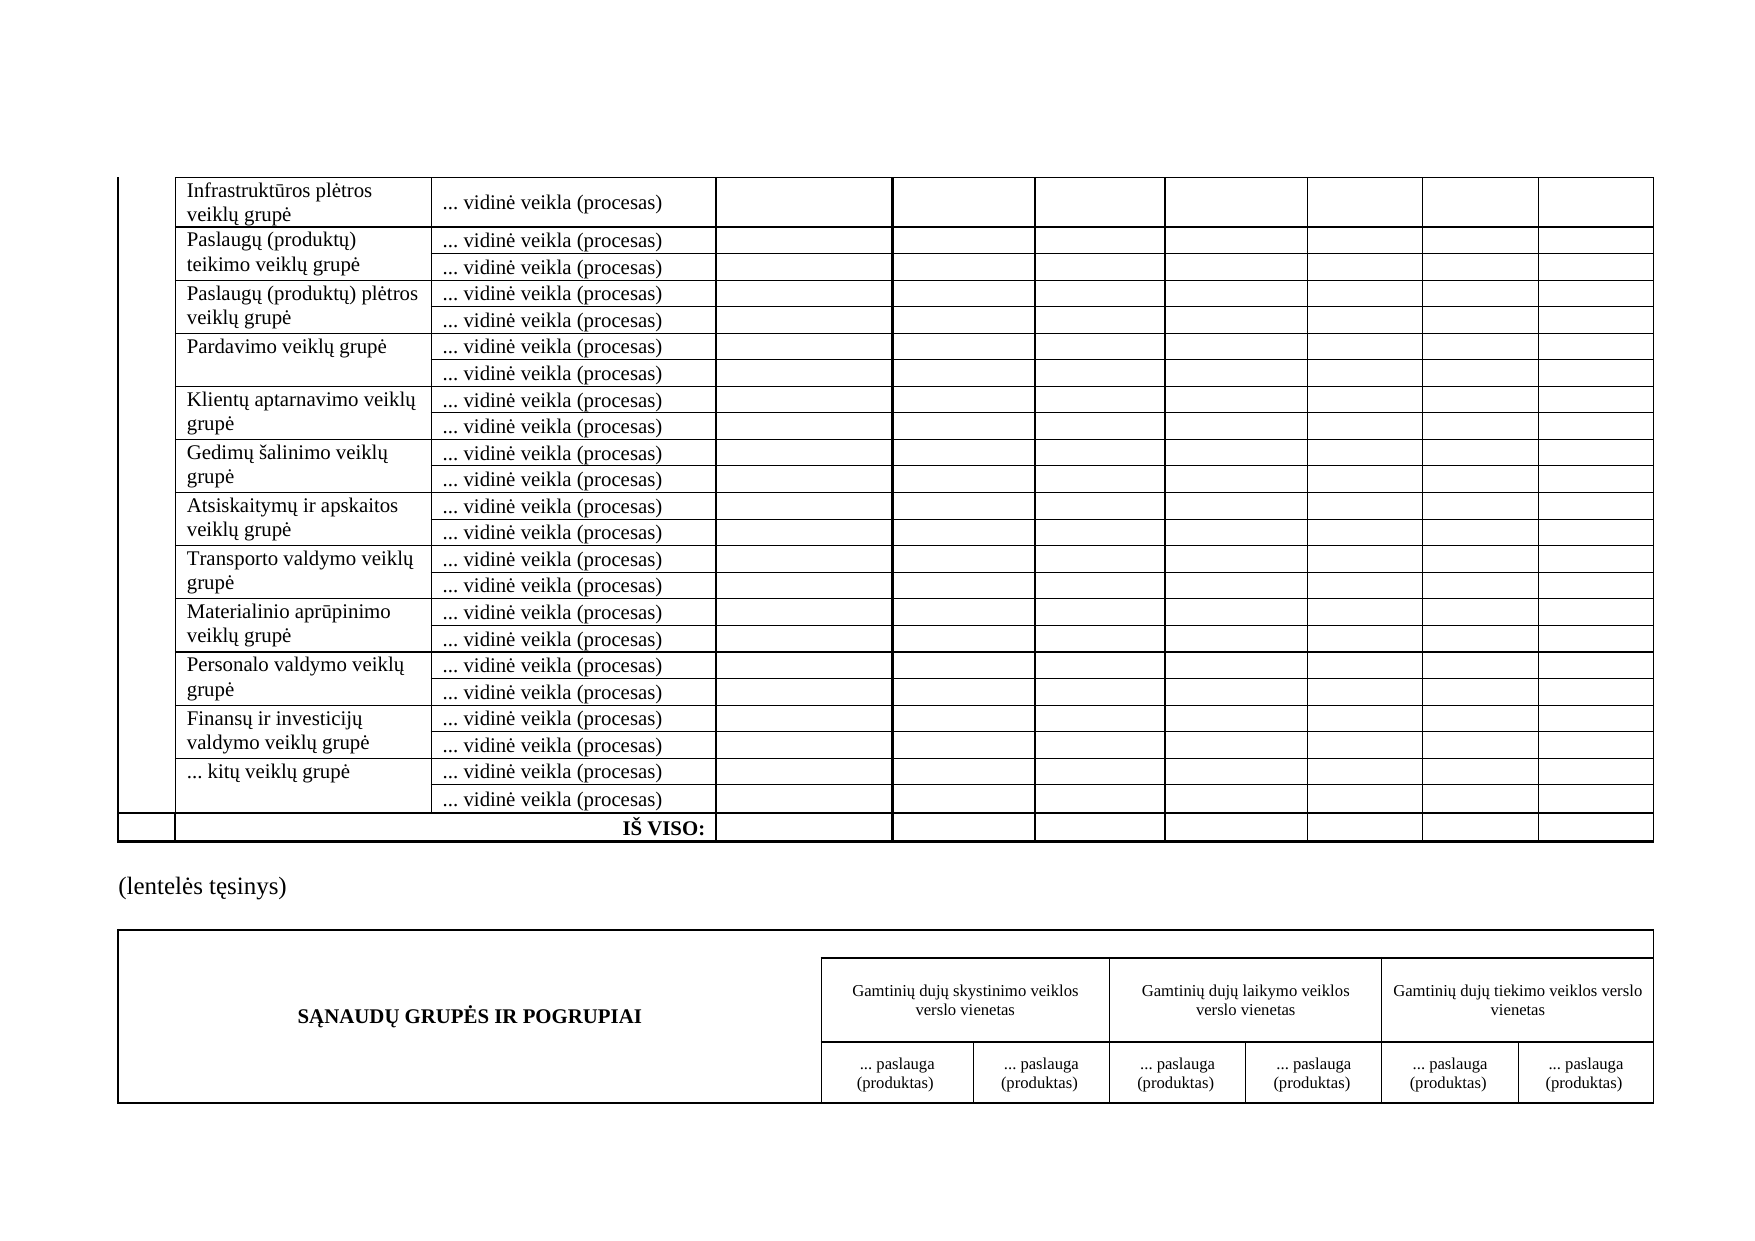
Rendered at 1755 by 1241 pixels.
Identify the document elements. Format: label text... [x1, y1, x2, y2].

table_cell [717, 546, 891, 572]
table_cell [1036, 573, 1164, 598]
table_cell ... vidinė veikla (procesas) [432, 626, 715, 651]
table_cell [1423, 814, 1538, 840]
table_cell ... paslauga (produktas) [1110, 1043, 1245, 1102]
table_cell [1308, 814, 1422, 840]
table_cell [1423, 599, 1538, 625]
table_cell [894, 360, 1034, 386]
table_cell [1539, 493, 1653, 518]
table_cell ... vidinė veikla (procesas) [432, 178, 715, 226]
table_cell [1539, 759, 1653, 784]
table_cell [1308, 228, 1422, 253]
table_cell [1036, 520, 1164, 545]
table_cell ... paslauga (produktas) [1382, 1043, 1518, 1102]
table_cell [717, 732, 891, 758]
table_cell [717, 360, 891, 386]
table_cell [1036, 440, 1164, 465]
table_cell Paslaugų (produktų) plėtros veiklų grupė [176, 281, 431, 333]
table_cell [894, 493, 1034, 518]
table_cell [1539, 254, 1653, 279]
table_cell [1423, 440, 1538, 465]
table_cell [1166, 254, 1307, 279]
table_cell [717, 653, 891, 678]
table_cell Klientų aptarnavimo veiklų grupė [176, 387, 431, 439]
table_cell [1166, 334, 1307, 359]
table_cell [717, 785, 891, 812]
table_cell [1539, 360, 1653, 386]
table_cell [717, 334, 891, 359]
table_cell [1423, 626, 1538, 651]
table_cell [1423, 520, 1538, 545]
table_cell [894, 599, 1034, 625]
table_cell [1423, 679, 1538, 704]
table_cell [1539, 626, 1653, 651]
table_header SĄNAUDŲ GRUPĖS IR POGRUPIAI [119, 931, 821, 1102]
table_cell ... paslauga (produktas) [1246, 1043, 1381, 1102]
table_cell [894, 334, 1034, 359]
table_cell [1308, 387, 1422, 412]
table_cell [1539, 440, 1653, 465]
table_cell [1166, 732, 1307, 758]
table_cell [894, 178, 1034, 226]
table_cell [1539, 599, 1653, 625]
table_cell [1539, 520, 1653, 545]
table_cell ... vidinė veikla (procesas) [432, 732, 715, 758]
table_cell [1036, 228, 1164, 253]
table_cell Personalo valdymo veiklų grupė [176, 653, 431, 704]
table_cell [894, 785, 1034, 812]
table_cell [894, 814, 1034, 840]
table_cell [894, 413, 1034, 439]
table_cell [1036, 599, 1164, 625]
table_cell [1539, 178, 1653, 226]
table_cell [1423, 228, 1538, 253]
table_cell [894, 653, 1034, 678]
table_cell ... vidinė veikla (procesas) [432, 254, 715, 279]
table_cell [1036, 679, 1164, 704]
table_cell [1423, 653, 1538, 678]
table_cell [1308, 281, 1422, 306]
table_cell [1036, 387, 1164, 412]
table_cell [1308, 466, 1422, 492]
table_cell [1166, 360, 1307, 386]
table_cell [1423, 334, 1538, 359]
table_cell [1308, 573, 1422, 598]
table_cell [1166, 599, 1307, 625]
table_cell [1036, 759, 1164, 784]
table_cell [1166, 307, 1307, 333]
table_cell [1166, 413, 1307, 439]
table_cell [717, 493, 891, 518]
table_cell [1423, 178, 1538, 226]
table_cell [1166, 466, 1307, 492]
table_cell ... vidinė veikla (procesas) [432, 413, 715, 439]
table_cell ... vidinė veikla (procesas) [432, 440, 715, 465]
table_cell [1166, 679, 1307, 704]
table_cell [1539, 732, 1653, 758]
table_cell [717, 679, 891, 704]
table_cell [1423, 254, 1538, 279]
table_cell [717, 178, 891, 226]
table_cell [1166, 759, 1307, 784]
table_cell [1308, 360, 1422, 386]
table_cell ... vidinė veikla (procesas) [432, 228, 715, 253]
table_cell [717, 626, 891, 651]
table_cell [894, 679, 1034, 704]
table_cell [1308, 413, 1422, 439]
table_cell [1539, 785, 1653, 812]
table_cell [1423, 307, 1538, 333]
table_cell ... vidinė veikla (procesas) [432, 493, 715, 518]
table_cell [1166, 520, 1307, 545]
table_cell [894, 732, 1034, 758]
table_cell ... vidinė veikla (procesas) [432, 546, 715, 572]
table_cell ... vidinė veikla (procesas) [432, 360, 715, 386]
table_cell Gamtinių dujų tiekimo veiklos verslo vienetas [1382, 959, 1653, 1041]
table_cell [1166, 626, 1307, 651]
table_cell [1036, 546, 1164, 572]
table_cell [1423, 785, 1538, 812]
table_cell ... vidinė veikla (procesas) [432, 466, 715, 492]
table_cell [894, 387, 1034, 412]
table_cell ... paslauga (produktas) [974, 1043, 1109, 1102]
text (lentelės tęsinys) [118, 871, 1636, 900]
table_cell [717, 281, 891, 306]
table_cell [1539, 387, 1653, 412]
table_cell Finansų ir investicijų valdymo veiklų grupė [176, 706, 431, 758]
table_cell ... vidinė veikla (procesas) [432, 759, 715, 784]
table_cell [1036, 706, 1164, 731]
table_cell [894, 440, 1034, 465]
table_cell ... vidinė veikla (procesas) [432, 573, 715, 598]
table_cell [894, 281, 1034, 306]
table_cell [1423, 360, 1538, 386]
table_cell [894, 573, 1034, 598]
table_cell [1036, 281, 1164, 306]
table_cell [1166, 178, 1307, 226]
table_cell [894, 759, 1034, 784]
table_cell [894, 706, 1034, 731]
table_cell ... vidinė veikla (procesas) [432, 679, 715, 704]
table_cell [717, 706, 891, 731]
table_cell [717, 413, 891, 439]
table_cell [1423, 413, 1538, 439]
table_cell [1308, 307, 1422, 333]
table_cell [1308, 785, 1422, 812]
table_cell [1308, 178, 1422, 226]
table_cell [1036, 360, 1164, 386]
table_cell Atsiskaitymų ir apskaitos veiklų grupė [176, 493, 431, 545]
table_cell [1423, 387, 1538, 412]
table_cell [1036, 732, 1164, 758]
table_cell [1539, 228, 1653, 253]
table_cell [1308, 546, 1422, 572]
table_cell [894, 520, 1034, 545]
table_cell ... vidinė veikla (procesas) [432, 785, 715, 812]
table_cell [894, 254, 1034, 279]
table_cell [1308, 334, 1422, 359]
table_cell [1166, 653, 1307, 678]
table_cell ... vidinė veikla (procesas) [432, 334, 715, 359]
table_cell [717, 387, 891, 412]
table_cell [1036, 307, 1164, 333]
table_cell [1539, 573, 1653, 598]
table_cell [1308, 520, 1422, 545]
table_cell [1423, 546, 1538, 572]
table_cell [1539, 653, 1653, 678]
table_cell Pardavimo veiklų grupė [176, 334, 431, 386]
table_cell [717, 307, 891, 333]
table_cell [1036, 785, 1164, 812]
table_cell [1308, 440, 1422, 465]
table_cell [1166, 440, 1307, 465]
table_cell [1539, 706, 1653, 731]
table_cell [1308, 599, 1422, 625]
table_cell [1308, 679, 1422, 704]
table_cell [1166, 785, 1307, 812]
table_cell [717, 228, 891, 253]
table_cell [717, 254, 891, 279]
table_cell [1166, 814, 1307, 840]
table_cell ... vidinė veikla (procesas) [432, 653, 715, 678]
table_cell [717, 573, 891, 598]
table_cell ... paslauga (produktas) [1519, 1043, 1653, 1102]
table_cell [1423, 466, 1538, 492]
table_cell [1308, 759, 1422, 784]
table_cell ... vidinė veikla (procesas) [432, 387, 715, 412]
table_cell [1166, 573, 1307, 598]
table_cell [1166, 546, 1307, 572]
table_cell [717, 520, 891, 545]
table_cell [1539, 334, 1653, 359]
table_cell [1308, 626, 1422, 651]
table_cell [1166, 493, 1307, 518]
table_cell [894, 466, 1034, 492]
table_cell [1308, 653, 1422, 678]
table_cell [1036, 653, 1164, 678]
table_cell Gamtinių dujų laikymo veiklos verslo vienetas [1110, 959, 1381, 1041]
table_cell ... vidinė veikla (procesas) [432, 307, 715, 333]
table_cell [1166, 281, 1307, 306]
table_cell [119, 177, 175, 812]
table_cell Infrastruktūros plėtros veiklų grupė [176, 178, 431, 226]
table_cell [717, 440, 891, 465]
table_cell [1539, 413, 1653, 439]
table_cell [1423, 732, 1538, 758]
table_cell [1308, 732, 1422, 758]
table_cell [1539, 814, 1653, 840]
table_cell ... vidinė veikla (procesas) [432, 520, 715, 545]
table_cell [1036, 466, 1164, 492]
table_header [821, 931, 1653, 957]
table_cell [119, 814, 174, 840]
table_cell [717, 759, 891, 784]
table_cell [1166, 706, 1307, 731]
table_cell [894, 228, 1034, 253]
table_cell [1036, 493, 1164, 518]
table_cell ... vidinė veikla (procesas) [432, 281, 715, 306]
table_cell [717, 814, 891, 840]
table_cell [1539, 466, 1653, 492]
table_cell ... paslauga (produktas) [822, 1043, 973, 1102]
table_cell [1539, 679, 1653, 704]
table_cell Materialinio aprūpinimo veiklų grupė [176, 599, 431, 651]
table_cell [1036, 178, 1164, 226]
table_cell [894, 307, 1034, 333]
table_cell ... vidinė veikla (procesas) [432, 706, 715, 731]
table_cell [717, 599, 891, 625]
table_cell [1036, 814, 1164, 840]
table_cell [1308, 254, 1422, 279]
table_cell Gamtinių dujų skystinimo veiklos verslo vienetas [822, 959, 1109, 1041]
table_cell [1036, 334, 1164, 359]
table_cell [894, 546, 1034, 572]
table_cell [1423, 573, 1538, 598]
table_cell [1308, 493, 1422, 518]
table_cell [894, 626, 1034, 651]
table_cell Transporto valdymo veiklų grupė [176, 546, 431, 598]
table_cell ... kitų veiklų grupė [176, 759, 431, 812]
table_cell [1423, 759, 1538, 784]
table_cell [1539, 281, 1653, 306]
table_cell [1036, 413, 1164, 439]
table_cell [1036, 254, 1164, 279]
table_cell ... vidinė veikla (procesas) [432, 599, 715, 625]
table_cell [1539, 546, 1653, 572]
table_cell [1423, 706, 1538, 731]
table_cell [1423, 281, 1538, 306]
table_cell [717, 466, 891, 492]
table_cell [1539, 307, 1653, 333]
table_cell [1308, 706, 1422, 731]
table_cell Paslaugų (produktų) teikimo veiklų grupė [176, 228, 431, 279]
table_cell IŠ VISO: [176, 814, 715, 840]
table_cell [1036, 626, 1164, 651]
table_cell [1166, 387, 1307, 412]
table_cell [1166, 228, 1307, 253]
table_cell [1423, 493, 1538, 518]
table_cell Gedimų šalinimo veiklų grupė [176, 440, 431, 492]
